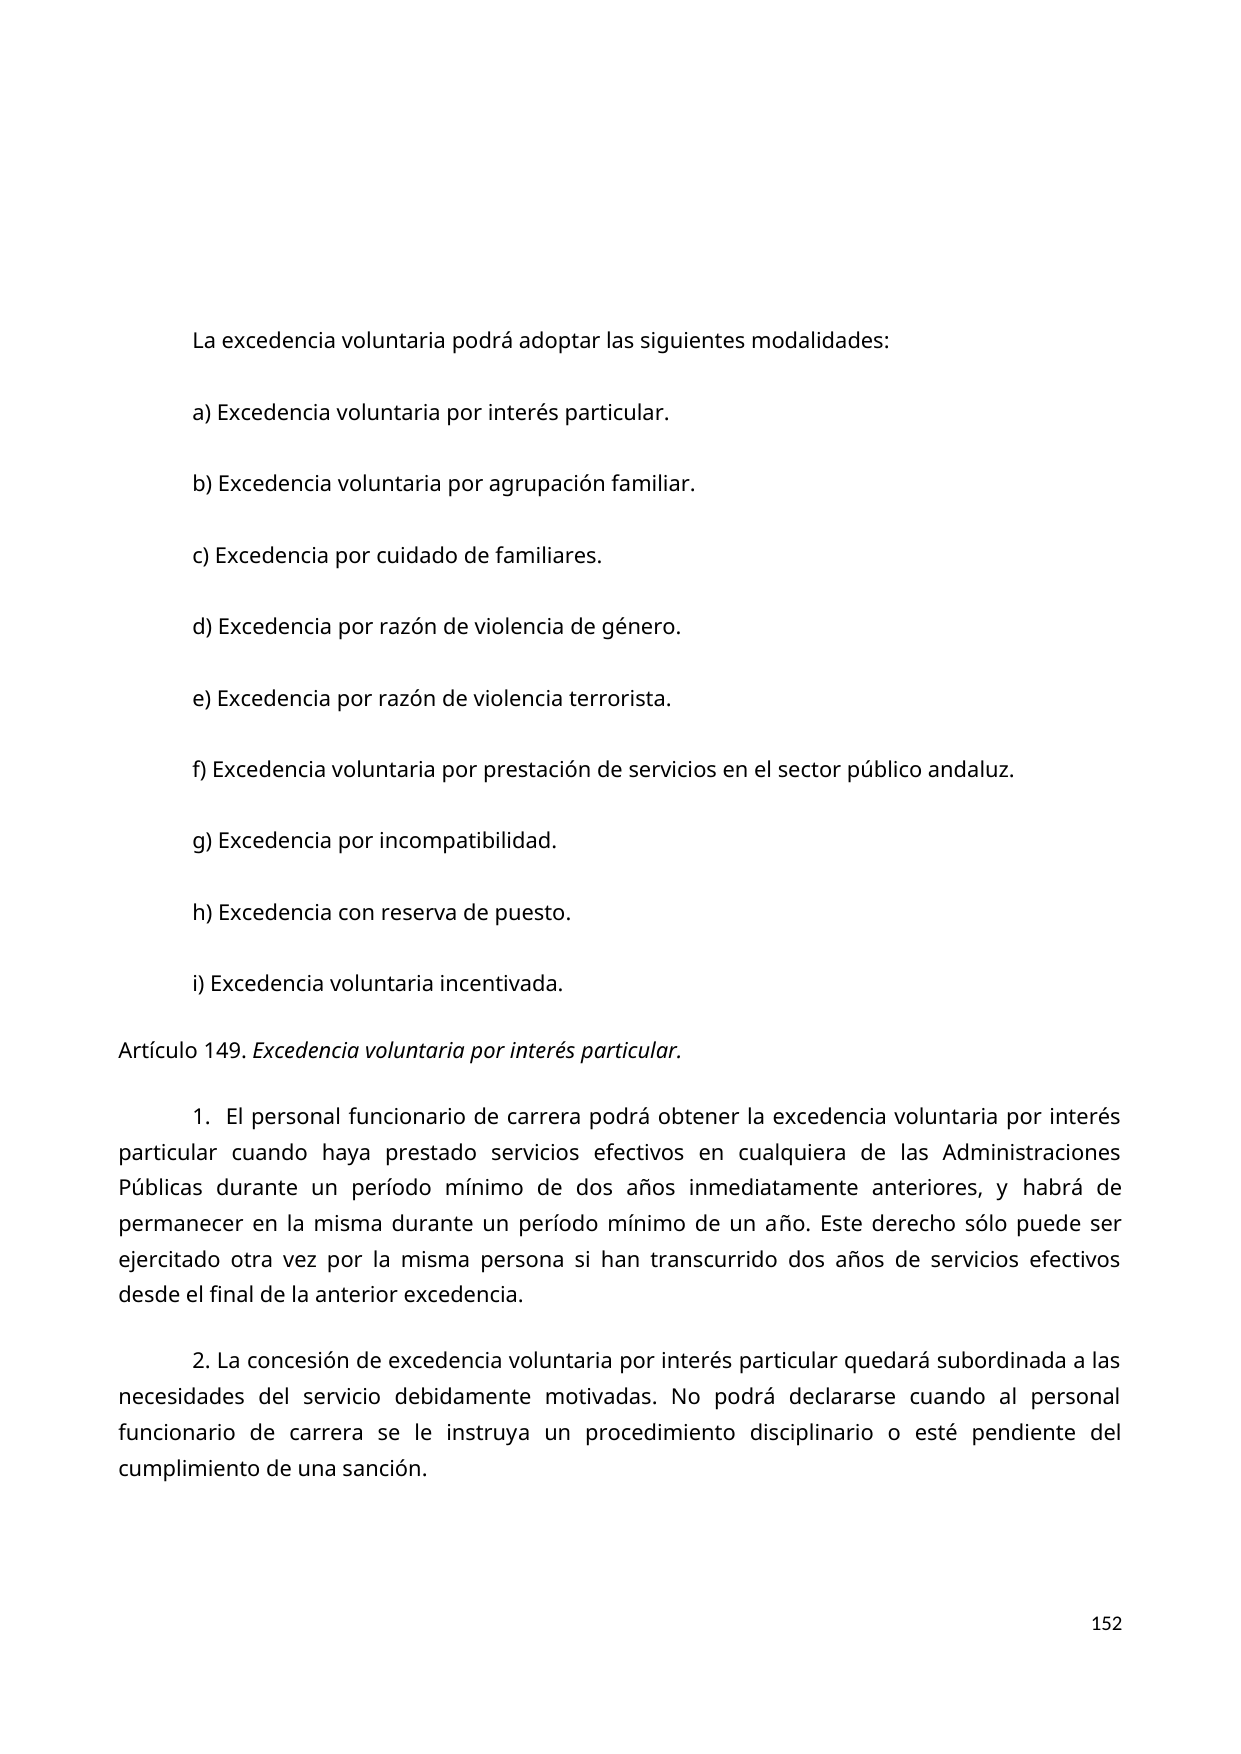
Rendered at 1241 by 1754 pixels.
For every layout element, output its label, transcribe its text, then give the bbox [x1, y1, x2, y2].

text h) Excedencia con reserva de puesto. [118, 897, 1122, 927]
text b) Excedencia voluntaria por agrupación familiar. [118, 468, 1122, 498]
text a) Excedencia voluntaria por interés particular. [118, 397, 1122, 427]
text i) Excedencia voluntaria incentivada. [118, 968, 1122, 998]
text 2. La concesión de excedencia voluntaria por interés particular quedará subordinada a las necesidades del servicio debidamente motivadas. No podrá declararse cuando al personal funcionario de carrera se le instruya un procedimiento disciplinario o esté pendiente del cumplimiento de una sanción. [118, 1346, 1122, 1482]
text e) Excedencia por razón de violencia terrorista. [118, 683, 1122, 712]
text g) Excedencia por incompatibilidad. [118, 826, 1122, 855]
text La excedencia voluntaria podrá adoptar las siguientes modalidades: [118, 325, 1122, 355]
text d) Excedencia por razón de violencia de género. [118, 611, 1122, 641]
text c) Excedencia por cuidado de familiares. [118, 540, 1122, 569]
text 1. El personal funcionario de carrera podrá obtener la excedencia voluntaria por interés particular cuando haya prestado servicios efectivos en cualquiera de las Administraciones Públicas durante un período mínimo de dos años inmediatamente anteriores, y habrá de permanecer en la misma durante un período mínimo de un año. Este derecho sólo puede ser ejercitado otra vez por la misma persona si han transcurrido dos años de servicios efectivos desde el final de la anterior excedencia. [118, 1101, 1122, 1309]
text f) Excedencia voluntaria por prestación de servicios en el sector público andaluz. [118, 754, 1122, 784]
text Artículo 149. Excedencia voluntaria por interés particular. [118, 1034, 1122, 1064]
